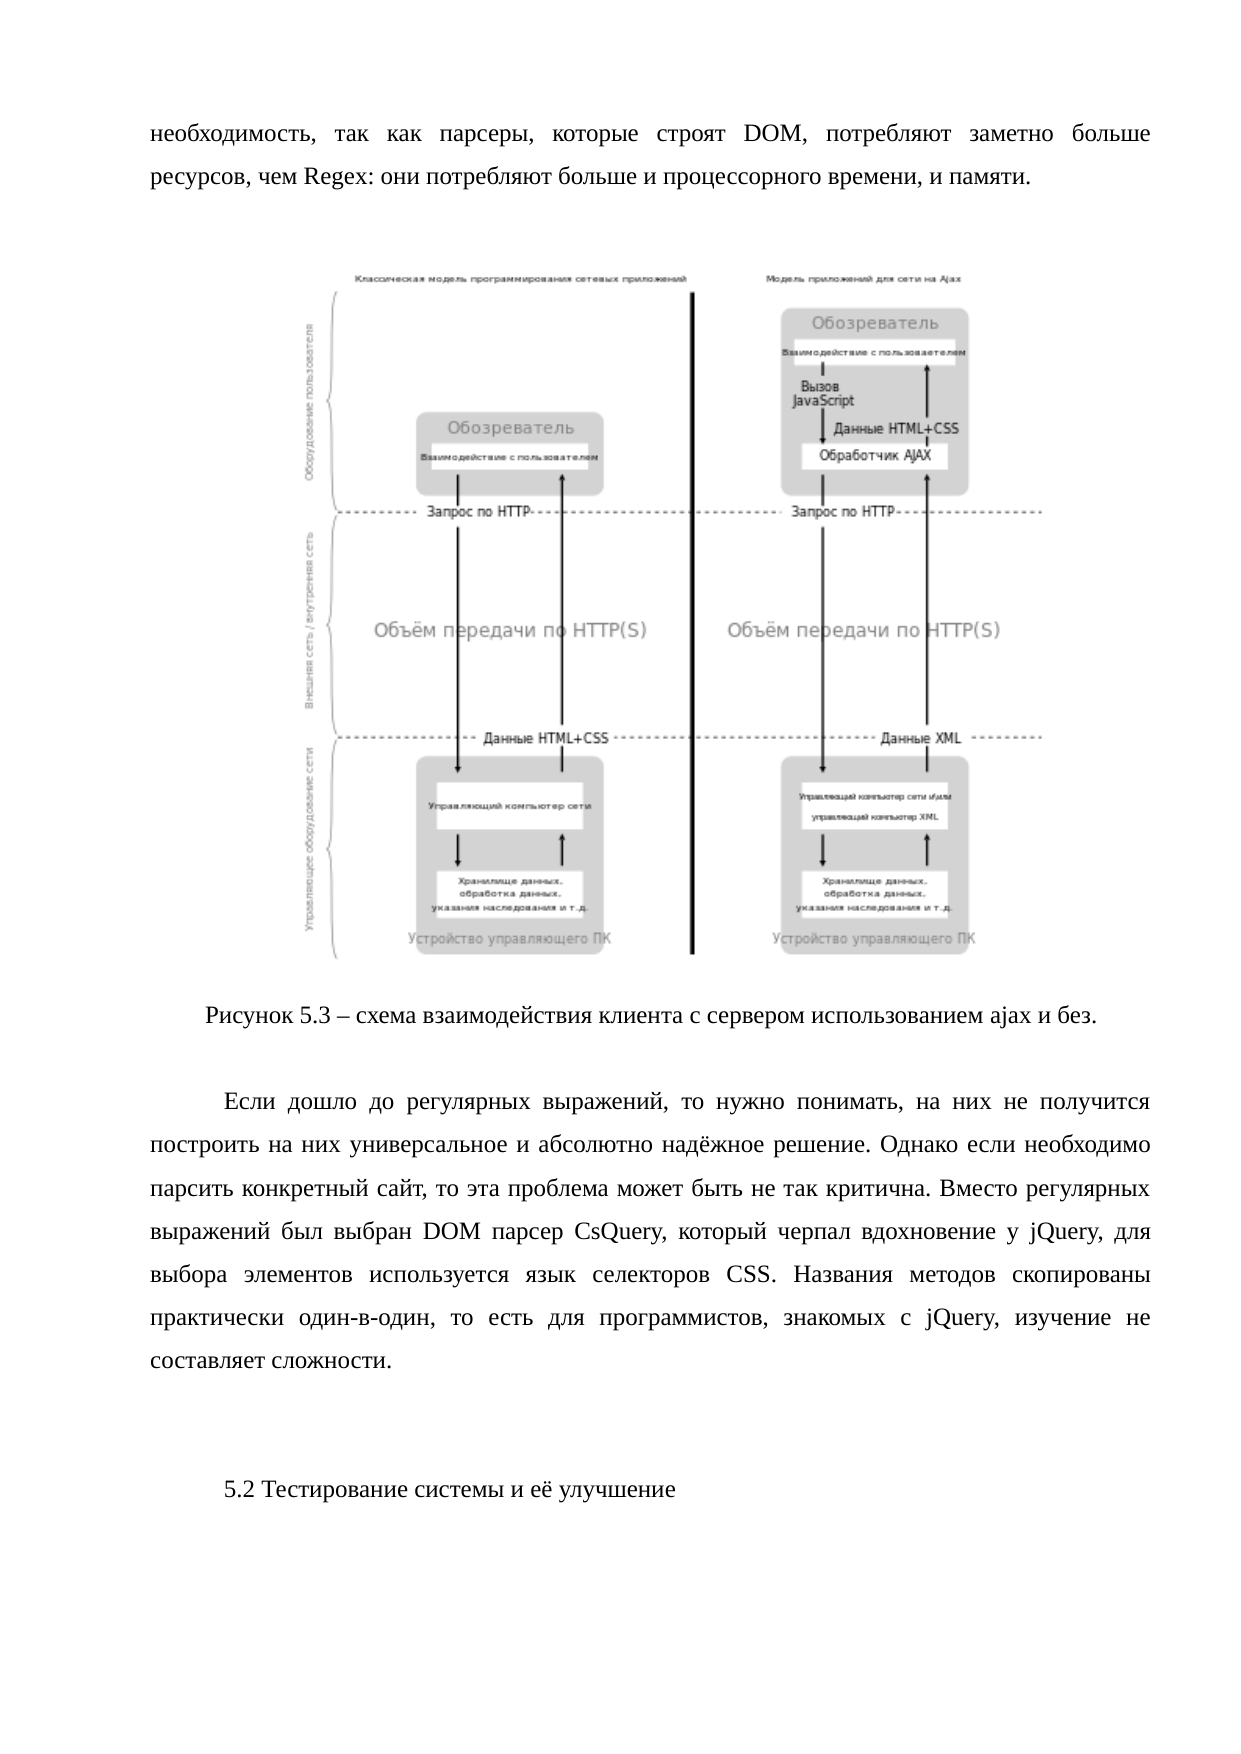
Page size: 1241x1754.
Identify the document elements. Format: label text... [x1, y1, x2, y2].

text 5.2 Тестирование системы и её улучшение [150, 1474, 1152, 1503]
text Рисунок 5.3 – схема взаимодействия клиента с сервером использованием ajax и без. [150, 1000, 1152, 1029]
text необходимость, так как парсеры, которые строят DOM, потребляют заметно больше ресурсов, чем Regex: они потребляют больше и процессорного времени, и памяти. [150, 118, 1152, 190]
text Если дошло до регулярных выражений, то нужно понимать, на них не получится построить на них универсальное и абсолютно надёжное решение. Однако если необходимо парсить конкретный сайт, то эта проблема может быть не так критична. Вместо регулярных выражений был выбран DOM парсер CsQuery, который черпал вдохновение у jQuery, для выбора элементов используется язык селекторов CSS. Названия методов скопированы практически один-в-один, то есть для программистов, знакомых с jQuery, изучение не составляет сложности. [150, 1086, 1152, 1374]
